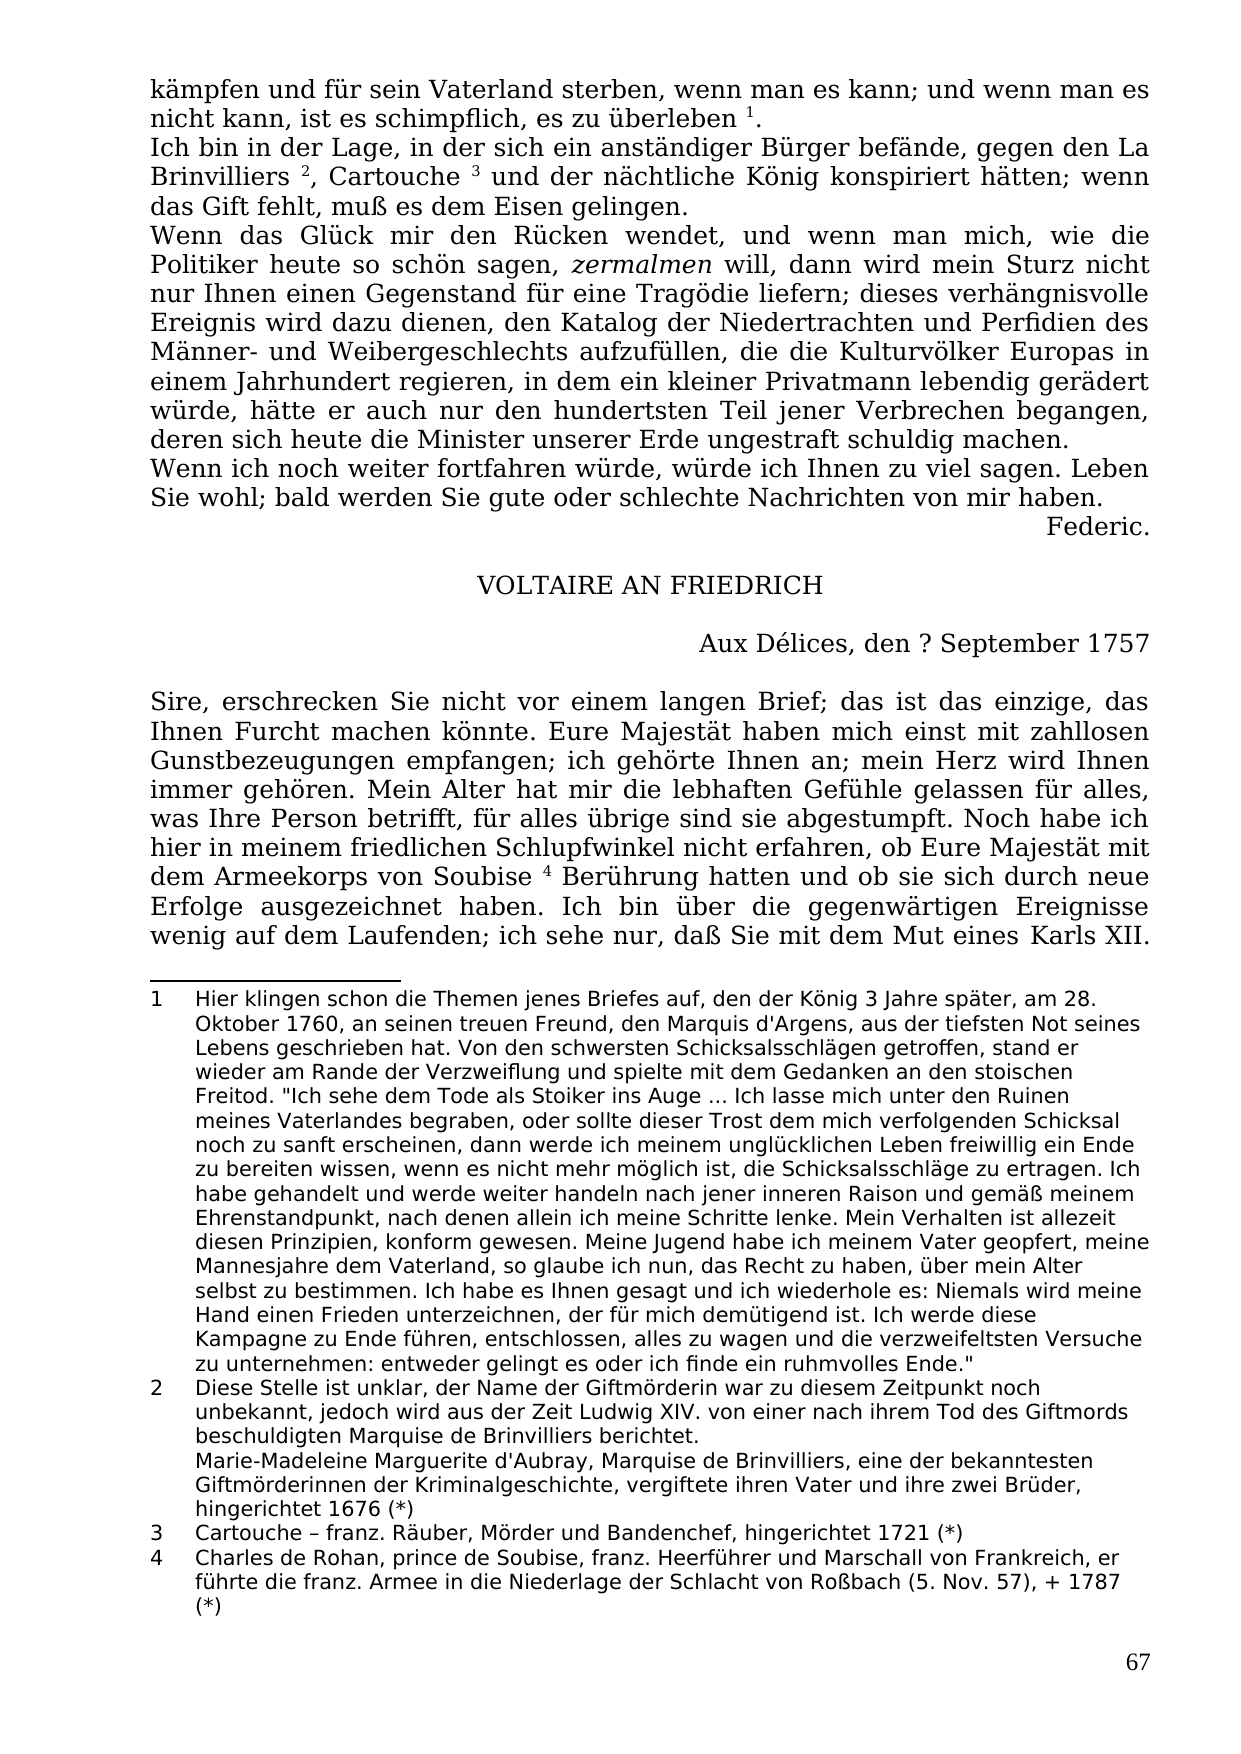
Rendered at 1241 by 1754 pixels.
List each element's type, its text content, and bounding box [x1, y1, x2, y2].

text Wenn ich noch weiter fortfahren würde, würde ich Ihnen zu viel sagen. Leben Sie wohl; bald werden Sie gute oder schlechte Nachrichten von mir haben. [150, 454, 1151, 512]
text Aux Délices, den ? September 1757 [150, 629, 1151, 658]
text Hier klingen schon die Themen jenes Briefes auf, den der König 3 Jahre später, am 28. Oktober 1760, an seinen treuen Freund, den Marquis d'Argens, aus der tiefsten Not seines Lebens geschrieben hat. Von den schwersten Schicksalsschlägen getroffen, stand er wieder am Rande der Verzweiflung und spielte mit dem Gedanken an den stoischen Freitod. "Ich sehe dem Tode als Stoiker ins Auge ... Ich lasse mich unter den Ruinen meines Vaterlandes begraben, oder sollte dieser Trost dem mich verfolgenden Schicksal noch zu sanft erscheinen, dann werde ich meinem unglücklichen Leben freiwillig ein Ende zu bereiten wissen, wenn es nicht mehr möglich ist, die Schicksalsschläge zu ertragen. Ich habe gehandelt und werde weiter handeln nach jener inneren Raison und gemäß meinem Ehrenstandpunkt, nach denen allein ich meine Schritte lenke. Mein Verhalten ist allezeit diesen Prinzipien, konform gewesen. Meine Jugend habe ich meinem Vater geopfert, meine Mannesjahre dem Vaterland, so glaube ich nun, das Recht zu haben, über mein Alter selbst zu bestimmen. Ich habe es Ihnen gesagt und ich wiederhole es: Niemals wird meine Hand einen Frieden unterzeichnen, der für mich demütigend ist. Ich werde diese Kampagne zu Ende führen, entschlossen, alles zu wagen und die verzweifeltsten Versuche zu unternehmen: entweder gelingt es oder ich finde ein ruhmvolles Ende." [150, 987, 1151, 1376]
text Charles de Rohan, prince de Soubise, franz. Heerführer und Marschall von Frankreich, er führte die franz. Armee in die Niederlage der Schlacht von Roßbach (5. Nov. 57), + 1787 (*) [150, 1546, 1151, 1618]
text Sire, erschrecken Sie nicht vor einem langen Brief; das ist das einzige, das Ihnen Furcht machen könnte. Eure Majestät haben mich einst mit zahllosen Gunstbezeugungen empfangen; ich gehörte Ihnen an; mein Herz wird Ihnen immer gehören. Mein Alter hat mir die lebhaften Gefühle gelassen für alles, was Ihre Person betrifft, für alles übrige sind sie abgestumpft. Noch habe ich hier in meinem friedlichen Schlupfwinkel nicht erfahren, ob Eure Majestät mit dem Armeekorps von Soubise Berührung hatten und ob sie sich durch neue Erfolge ausgezeichnet haben. Ich bin über die gegenwärtigen Ereignisse wenig auf dem Laufenden; ich sehe nur, daß Sie mit dem Mut eines Karls XII. [150, 687, 1151, 950]
text Federic. [150, 512, 1151, 542]
text Diese Stelle ist unklar, der Name der Giftmörderin war zu diesem Zeitpunkt noch unbekannt, jedoch wird aus der Zeit Ludwig XIV. von einer nach ihrem Tod des Giftmords beschuldigten Marquise de Brinvilliers berichtet. Marie-Madeleine Marguerite d'Aubray, Marquise de Brinvilliers, eine der bekanntesten Giftmörderinnen der Kriminalgeschichte, vergiftete ihren Vater und ihre zwei Brüder, hingerichtet 1676 (*) [150, 1376, 1151, 1521]
text Ich bin in der Lage, in der sich ein anständiger Bürger befände, gegen den La Brinvilliers , Cartouche und der nächtliche König konspiriert hätten; wenn das Gift fehlt, muß es dem Eisen gelingen. [150, 133, 1151, 221]
text VOLTAIRE AN FRIEDRICH [150, 571, 1151, 600]
text kämpfen und für sein Vaterland sterben, wenn man es kann; und wenn man es nicht kann, ist es schimpflich, es zu überleben . [150, 75, 1151, 133]
text Wenn das Glück mir den Rücken wendet, und wenn man mich, wie die Politiker heute so schön sagen, zermalmen will, dann wird mein Sturz nicht nur Ihnen einen Gegenstand für eine Tragödie liefern; dieses verhängnisvolle Ereignis wird dazu dienen, den Katalog der Niedertrachten und Perfidien des Männer- und Weibergeschlechts aufzufüllen, die die Kulturvölker Europas in einem Jahrhundert regieren, in dem ein kleiner Privatmann lebendig gerädert würde, hätte er auch nur den hundertsten Teil jener Verbrechen begangen, deren sich heute die Minister unserer Erde ungestraft schuldig machen. [150, 221, 1151, 454]
text Cartouche – franz. Räuber, Mörder und Bandenchef, hingerichtet 1721 (*) [150, 1521, 1151, 1546]
